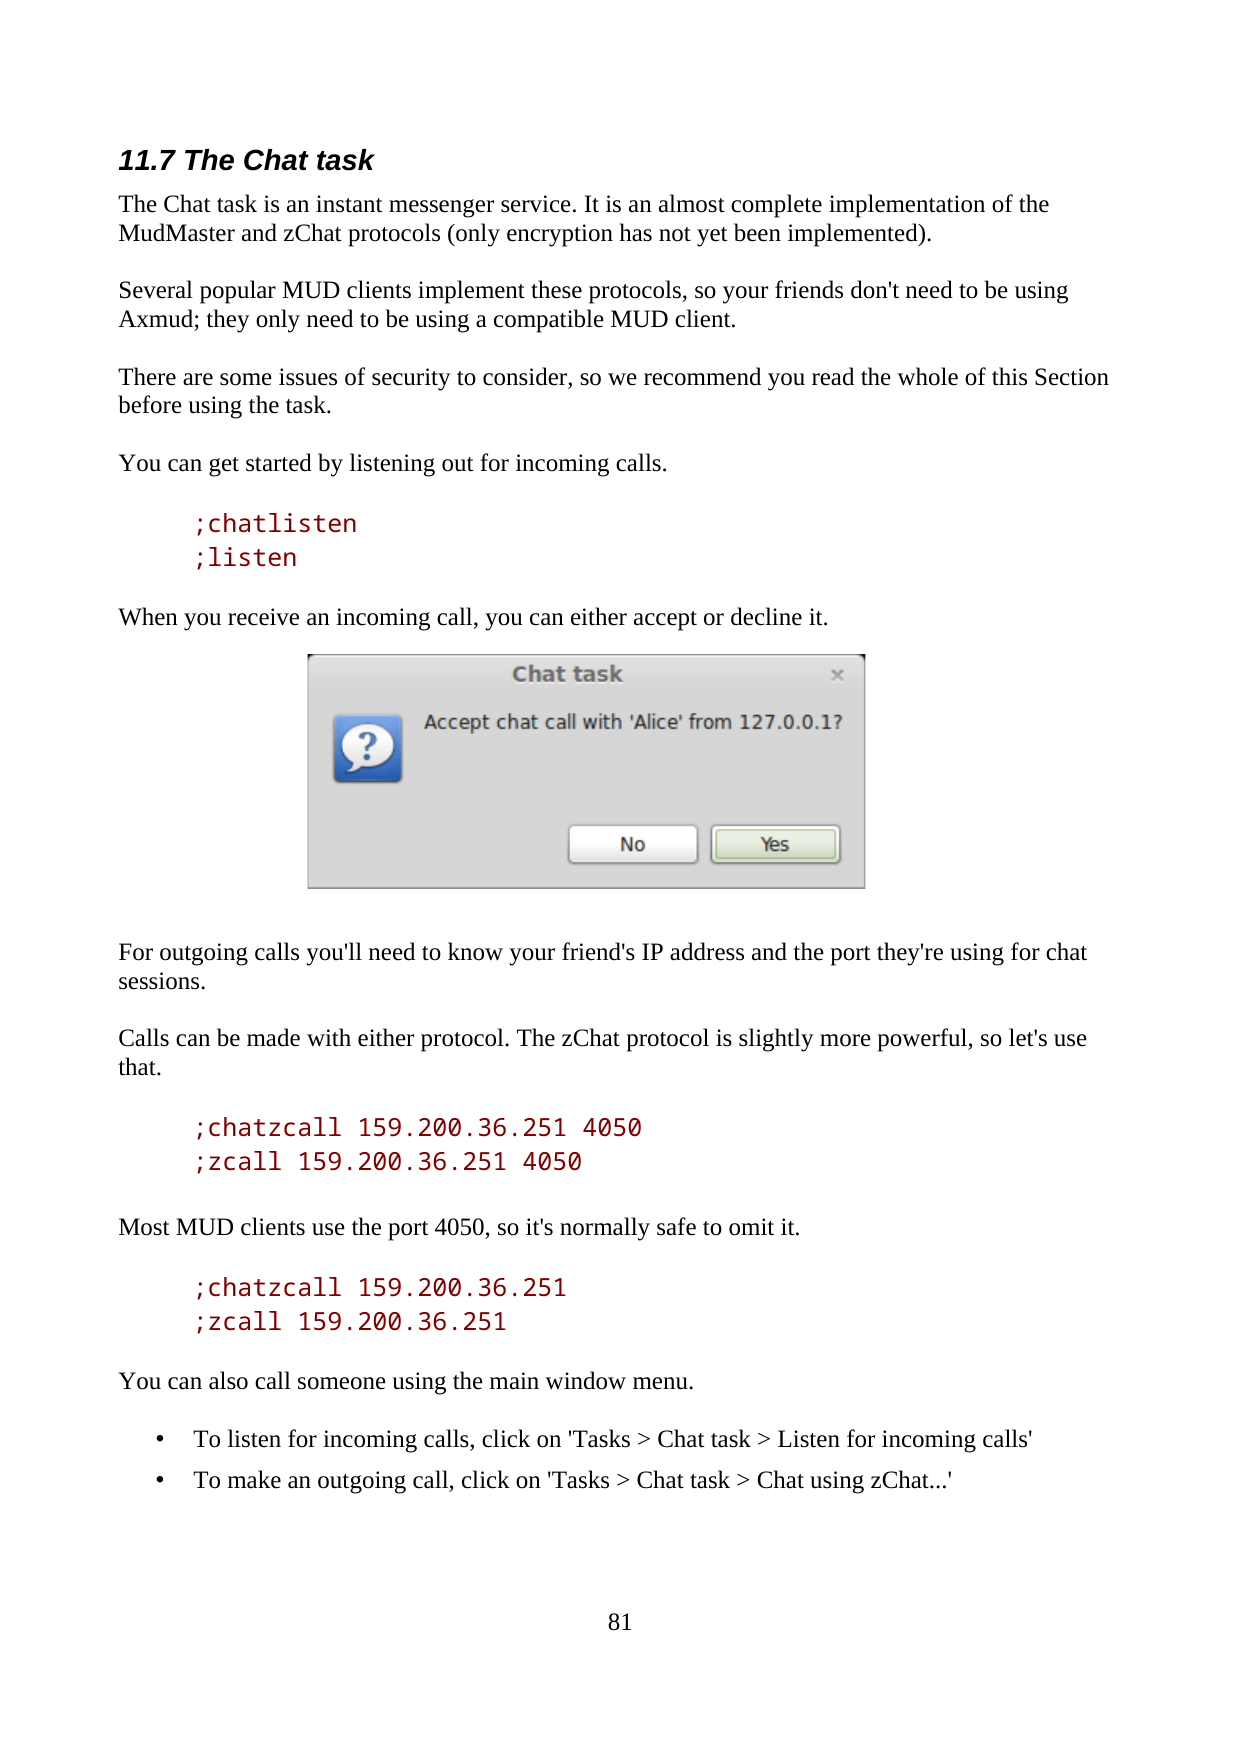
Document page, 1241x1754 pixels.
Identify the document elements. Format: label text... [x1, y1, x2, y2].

text You can get started by listening out for incoming calls. [118, 448, 1122, 477]
text ;listen [118, 539, 1122, 573]
text ;zcall 159.200.36.251 [118, 1303, 1122, 1337]
text When you receive an incoming call, you can either accept or decline it. [118, 602, 1122, 631]
text Calls can be made with either protocol. The zChat protocol is slightly more powerful, so let's use that. [118, 1023, 1122, 1081]
subtitle 11.7 The Chat task [118, 143, 1122, 177]
list To make an outgoing call, click on 'Tasks > Chat task > Chat using zChat...' [156, 1465, 1122, 1494]
text You can also call someone using the main window menu. [118, 1366, 1122, 1395]
text ;chatzcall 159.200.36.251 4050 [118, 1110, 1122, 1144]
text The Chat task is an instant messenger service. It is an almost complete implementation of the MudMaster and zChat protocols (only encryption has not yet been implemented). [118, 189, 1122, 247]
text Most MUD clients use the port 4050, so it's normally safe to omit it. [118, 1212, 1122, 1241]
text ;chatzcall 159.200.36.251 [118, 1269, 1122, 1303]
text For outgoing calls you'll need to know your friend's IP address and the port they're using for chat sessions. [118, 937, 1122, 995]
text Several popular MUD clients implement these protocols, so your friends don't need to be using Axmud; they only need to be using a compatible MUD client. [118, 275, 1122, 333]
list To listen for incoming calls, click on 'Tasks > Chat task > Listen for incoming calls' [156, 1424, 1122, 1452]
text ;chatlisten [118, 505, 1122, 539]
text There are some issues of security to consider, so we recommend you read the whole of this Section before using the task. [118, 362, 1122, 419]
text ;zcall 159.200.36.251 4050 [118, 1144, 1122, 1178]
picture [307, 654, 866, 889]
